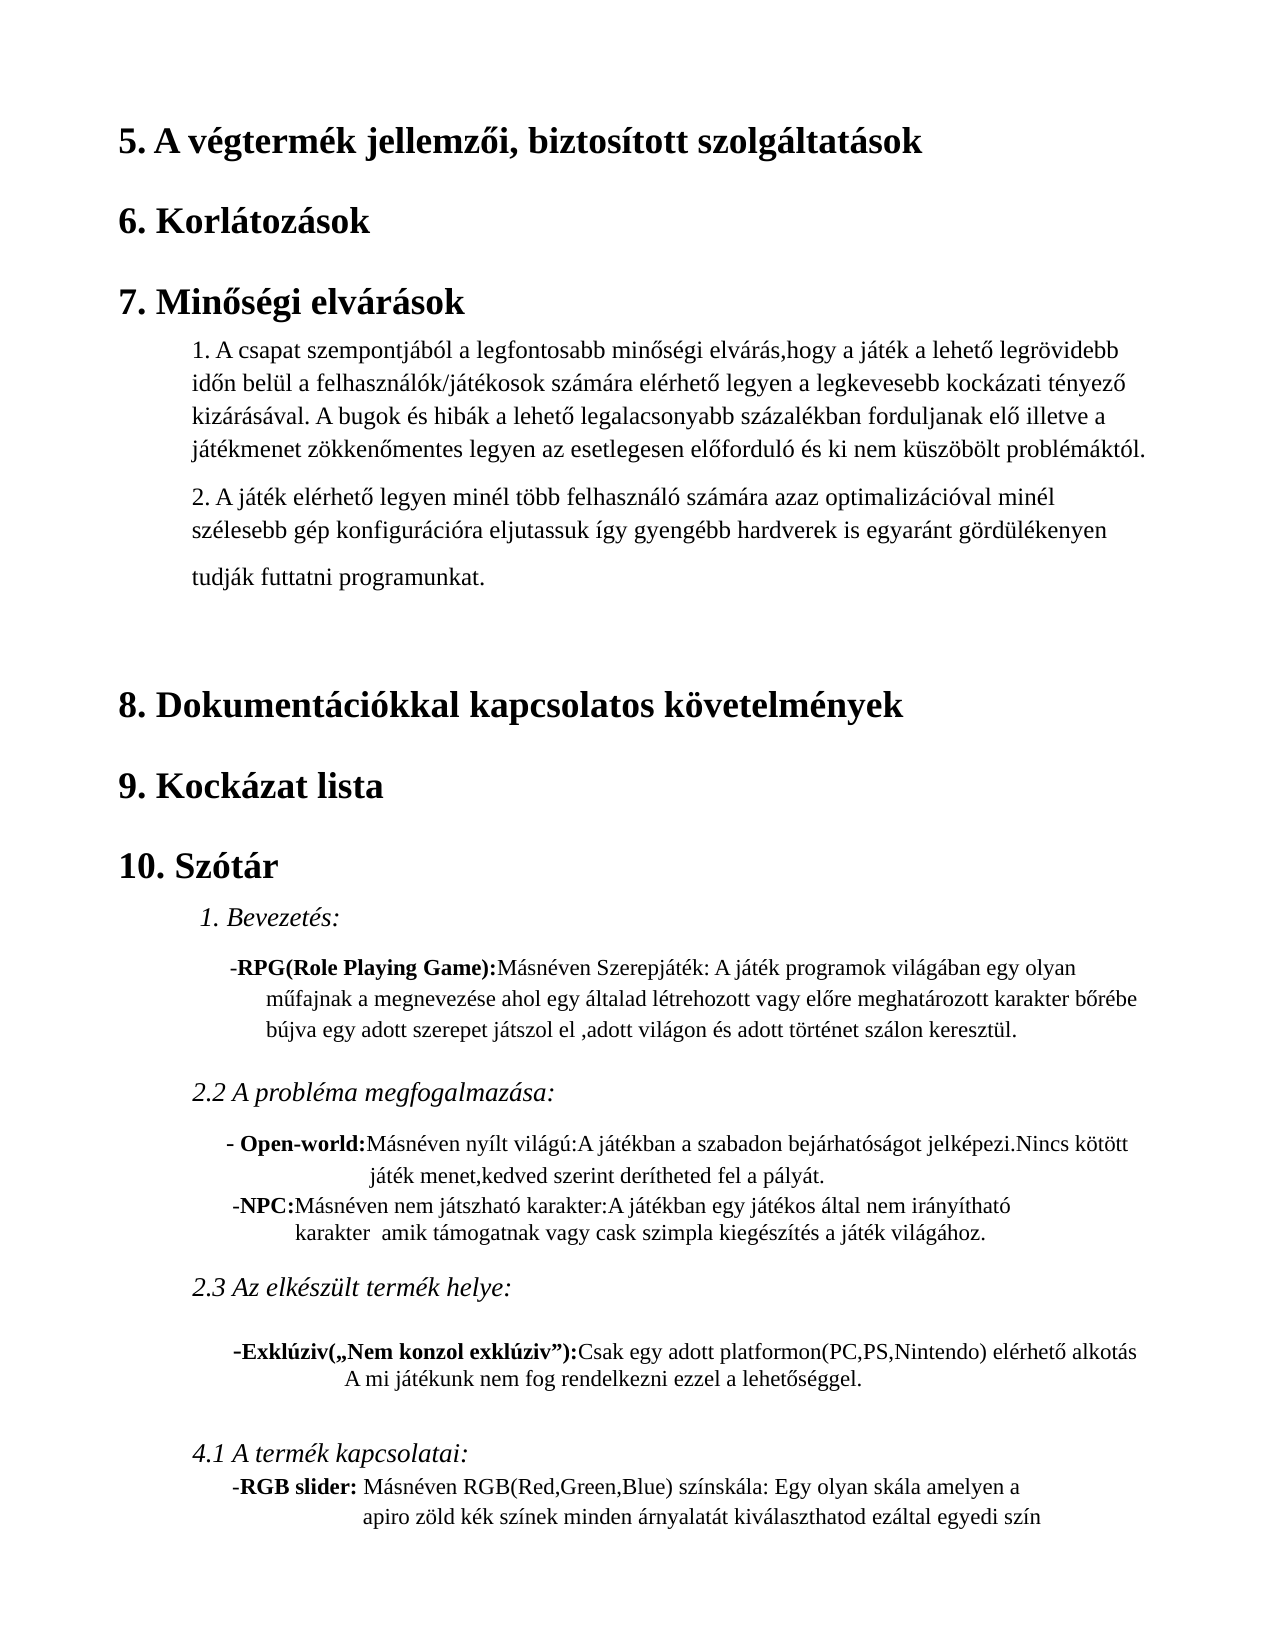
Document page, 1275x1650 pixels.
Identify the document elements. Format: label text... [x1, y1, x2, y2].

subtitle 6. Korlátozások [118, 199, 1157, 242]
subtitle 7. Minőségi elvárások [118, 279, 1157, 322]
text 1. A csapat szempontjából a legfontosabb minőségi elvárás,hogy a játék a lehető legrövidebb időn belül a felhasználók/játékosok számára elérhető legyen a legkevesebb kockázati tényező kizárásával. A bugok és hibák a lehető legalacsonyabb százalékban forduljanak elő illetve a játékmenet zökkenőmentes legyen az esetlegesen előforduló és ki nem küszöbölt problémáktól. [192, 335, 1157, 463]
text 4.1 A termék kapcsolatai: [118, 1437, 1157, 1468]
text karakter amik támogatnak vagy cask szimpla kiegészítés a játék világához. [118, 1219, 1157, 1245]
subtitle 8. Dokumentációkkal kapcsolatos követelmények [118, 682, 1157, 726]
text 2.2 A probléma megfogalmazása: [118, 1076, 1157, 1107]
text -Exklúziv(„Nem konzol exklúziv”):Csak egy adott platformon(PC,PS,Nintendo) elérhető alkotás [118, 1334, 1157, 1365]
text A mi játékunk nem fog rendelkezni ezzel a lehetőséggel. [118, 1365, 1157, 1391]
text -RPG(Role Playing Game):Másnéven Szerepjáték: A játék programok világában egy olyan [118, 952, 1157, 981]
text apiro zöld kék színek minden árnyalatát kiválaszthatod ezáltal egyedi szín [340, 1503, 1157, 1529]
text -NPC:Másnéven nem játszható karakter:A játékban egy játékos által nem irányítható [118, 1192, 1157, 1219]
text tudják futtatni programunkat. [192, 562, 1157, 591]
subtitle 5. A végtermék jellemzői, biztosított szolgáltatások [118, 118, 1157, 161]
text játék menet,kedved szerint derítheted fel a pályát. [118, 1162, 1157, 1188]
subtitle 10. Szótár [118, 844, 1157, 887]
subtitle 9. Kockázat lista [118, 763, 1157, 806]
text 1. Bevezetés: [118, 899, 1157, 933]
text műfajnak a megnevezése ahol egy általad létrehozott vagy előre meghatározott karakter bőrébe bújva egy adott szerepet játszol el ,adott világon és adott történet szálon keresztül. [266, 986, 1157, 1042]
text 2.3 Az elkészült termék helye: [118, 1271, 1157, 1303]
text 2. A játék elérhető legyen minél több felhasználó számára azaz optimalizációval minél szélesebb gép konfigurációra eljutassuk így gyengébb hardverek is egyaránt gördülékenyen [192, 482, 1157, 543]
text -RGB slider: Másnéven RGB(Red,Green,Blue) színskála: Egy olyan skála amelyen a [118, 1473, 1157, 1499]
text - Open-world:Másnéven nyílt világú:A játékban a szabadon bejárhatóságot jelképezi.Nincs kötött [118, 1126, 1157, 1158]
